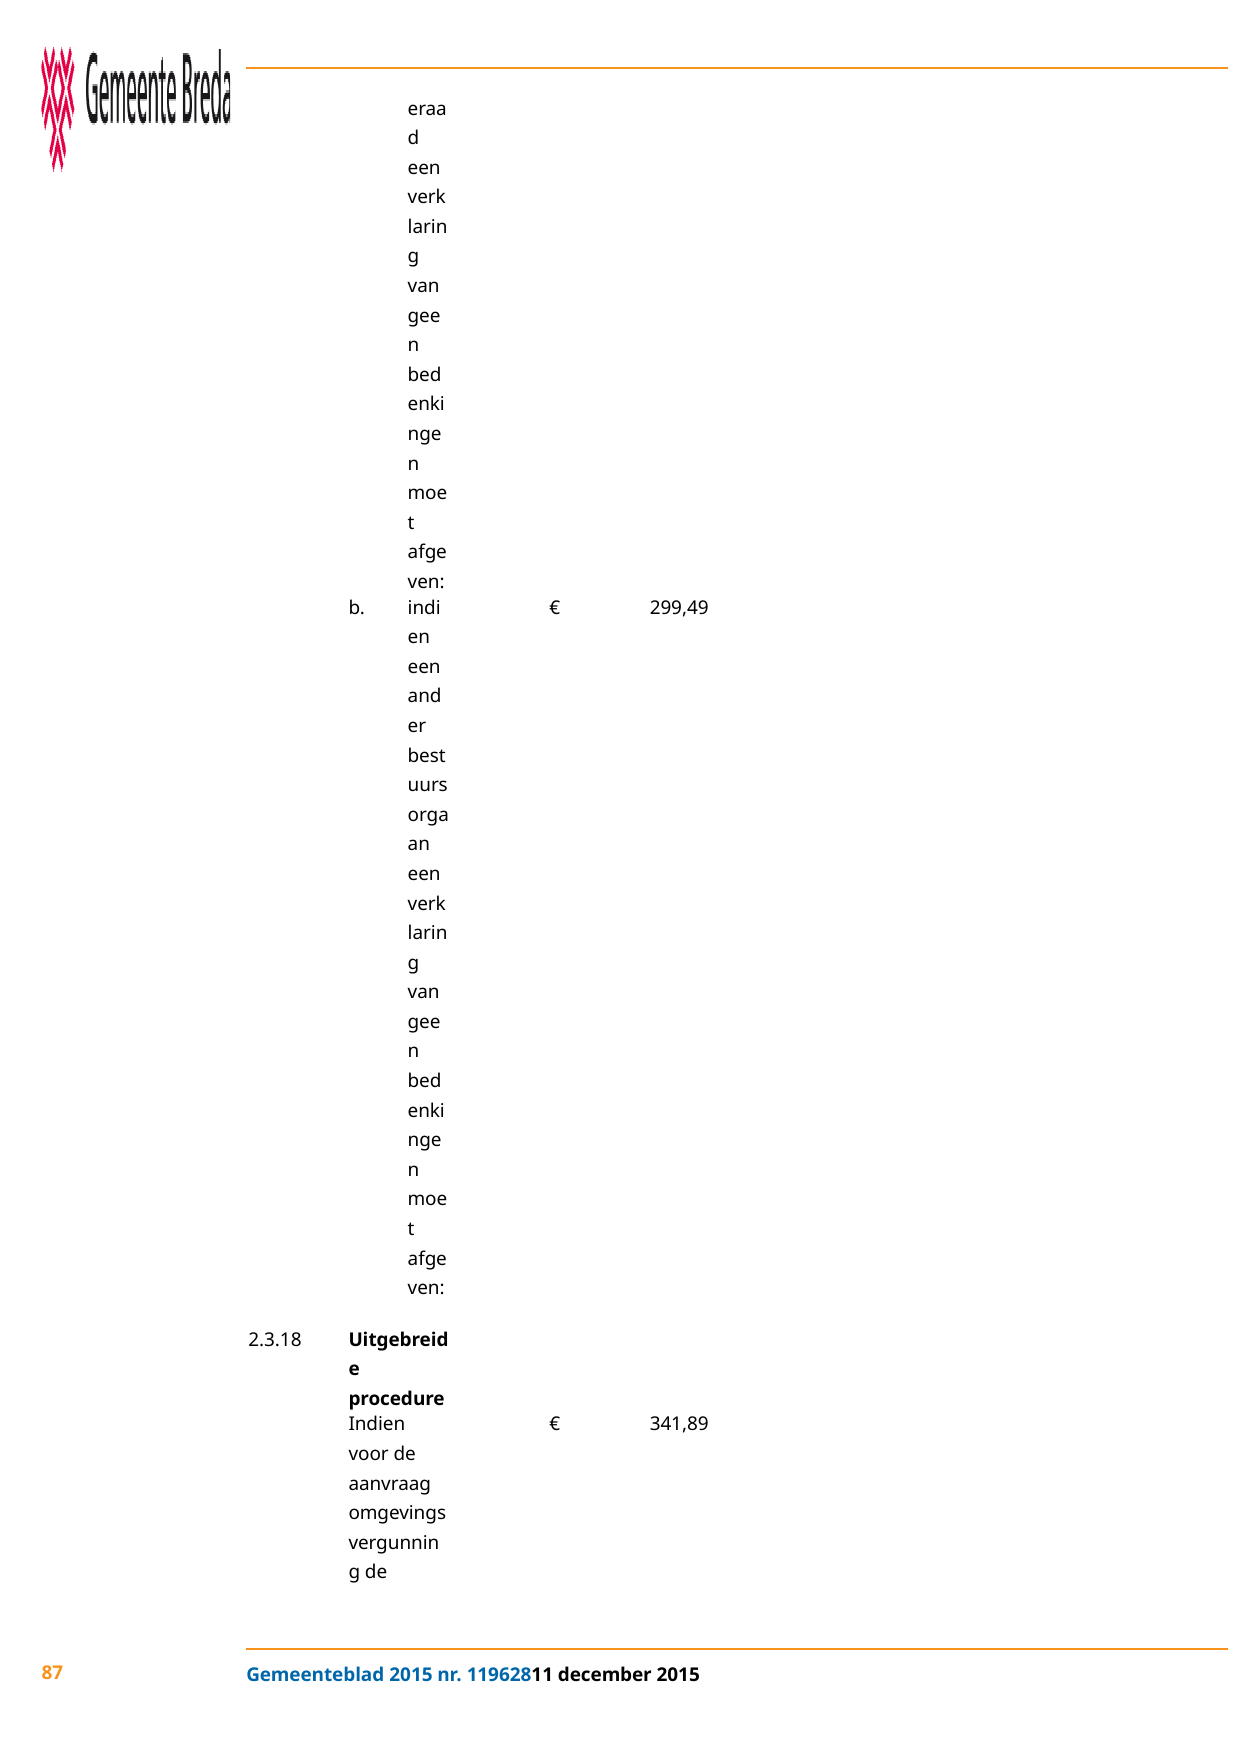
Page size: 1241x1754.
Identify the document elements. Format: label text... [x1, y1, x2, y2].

table_cell 299,49 [650, 594, 750, 1300]
table_cell € [549, 1411, 649, 1584]
table_cell [549, 1326, 649, 1411]
table_cell Indien voor de aanvraag omgevingsvergunning de [348, 1411, 449, 1584]
table_cell [449, 1300, 549, 1326]
table_cell [650, 1326, 750, 1411]
table_cell [549, 1300, 649, 1326]
table_cell [248, 1300, 348, 1326]
table_cell indien een ander bestuursorgaan een verklaring van geen bedenkingen moet afgeven: [348, 594, 449, 1300]
table_cell eraad een verklaring van geen bedenkingen moet afgeven: [348, 95, 449, 594]
table_cell [248, 1411, 348, 1584]
table_cell [650, 95, 750, 594]
table_cell 2.3.18 [248, 1326, 348, 1411]
table_cell 341,89 [650, 1411, 750, 1584]
table_cell [549, 95, 649, 594]
table_cell [248, 594, 348, 1300]
table_cell [650, 1300, 750, 1326]
picture [41, 47, 231, 172]
table_cell € [549, 594, 649, 1300]
table_cell [248, 95, 348, 594]
table_cell [449, 1411, 549, 1584]
table_cell [449, 95, 549, 594]
table_cell [449, 1326, 549, 1411]
table_cell [348, 1300, 449, 1326]
table_cell Uitgebreide procedure [348, 1326, 449, 1411]
table_cell [449, 594, 549, 1300]
